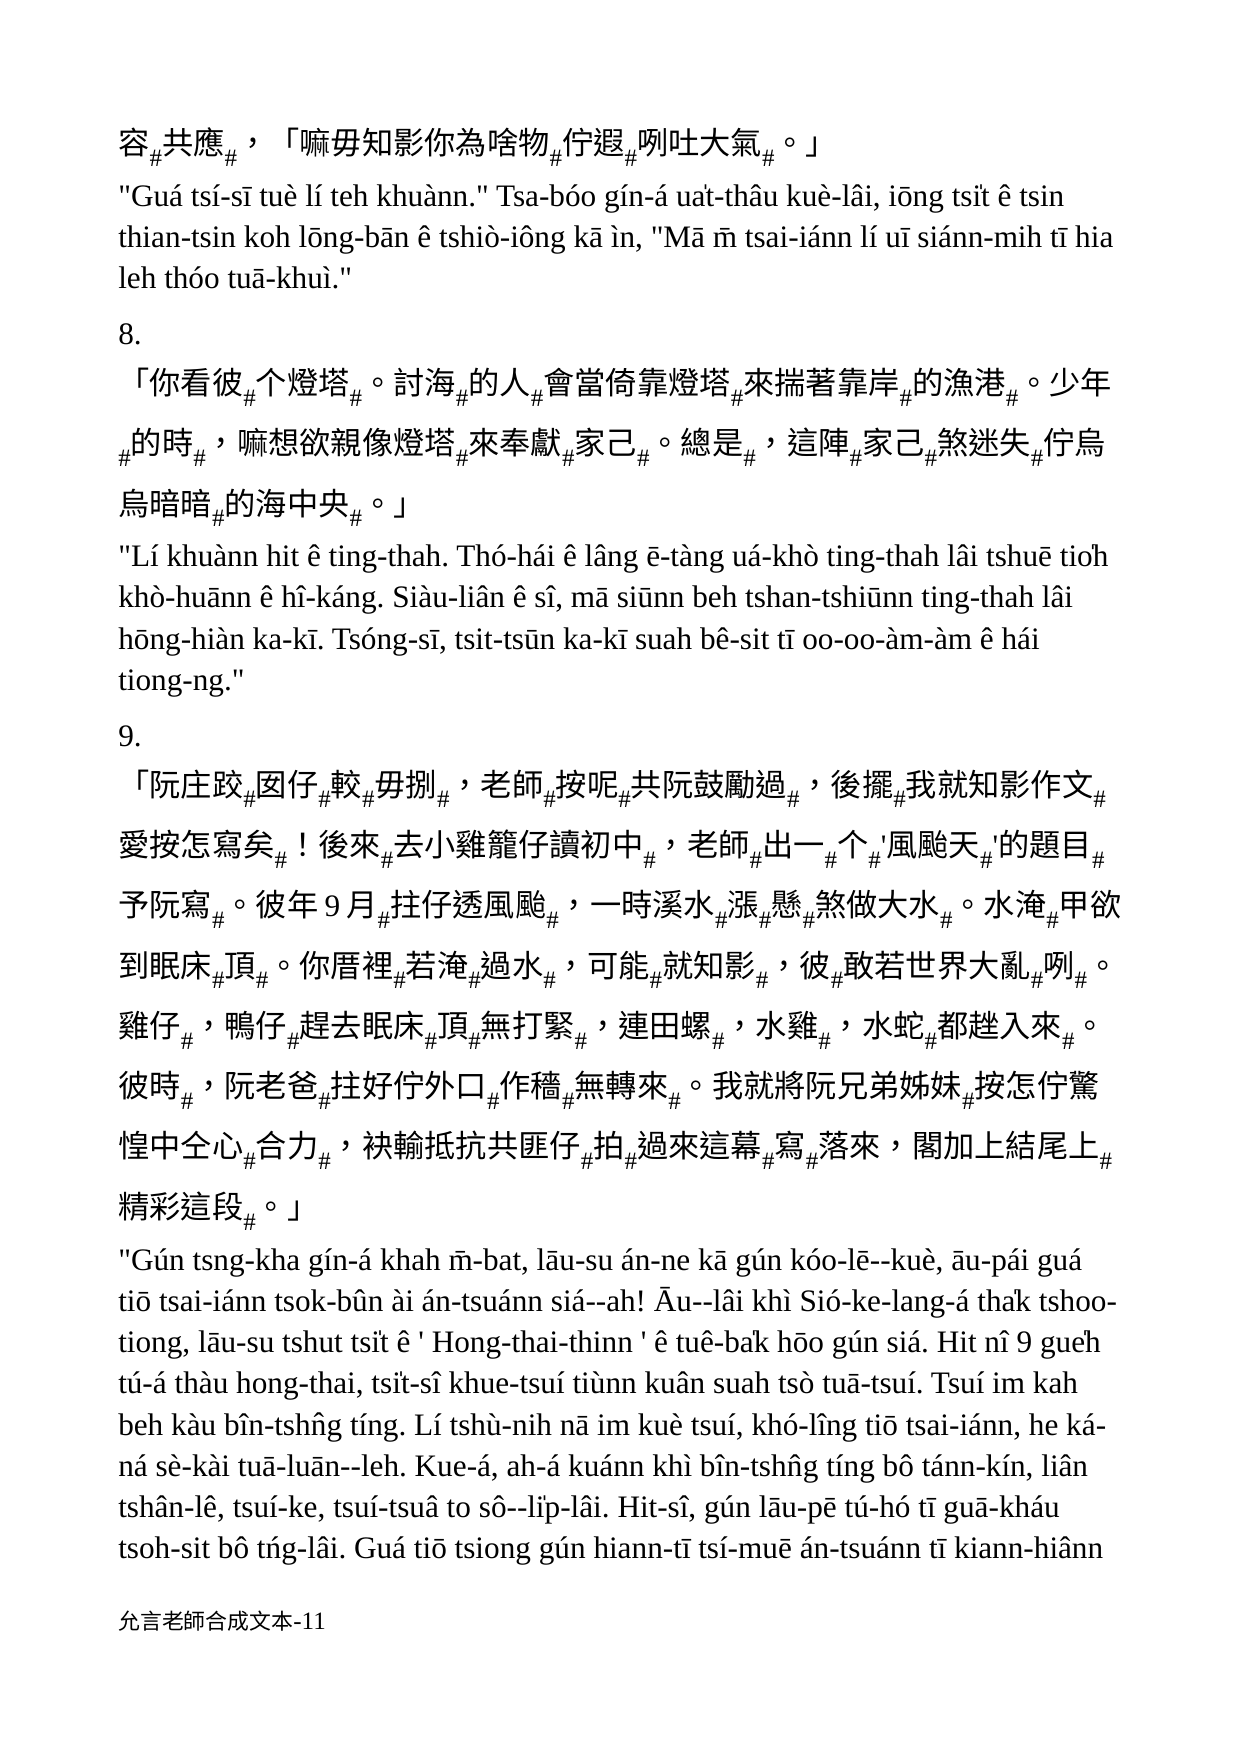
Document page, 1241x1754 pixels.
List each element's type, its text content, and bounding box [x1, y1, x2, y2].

text 8. 「你看彼#个燈塔#。討海#的人#會當倚靠燈塔#來揣著靠岸#的漁港#。少年#的時#，嘛想欲親像燈塔#來奉獻#家己#。總是#，這陣#家己#煞迷失#佇烏烏暗暗#的海中央#。」 "Lí khuànn hit ê ting-thah. Thó-hái ê lâng ē-tàng uá-khò ting-thah lâi tshuē tio̍h khò-huānn ê hî-káng. Siàu-liân ê sî, mā siūnn beh tshan-tshiūnn ting-thah lâi hōng-hiàn ka-kī. Tsóng-sī, tsit-tsūn ka-kī suah bê-sit tī oo-oo-àm-àm ê hái tiong-ng." [118, 315, 1122, 697]
text 9. 「阮庄跤#囡仔#較#毋捌#，老師#按呢#共阮鼓勵過#，後擺#我就知影作文#愛按怎寫矣#！後來#去小雞籠仔讀初中#，老師#出一#个#'風颱天#'的題目#予阮寫#。彼年9月#拄仔透風颱#，一時溪水#漲#懸#煞做大水#。水淹#甲欲到眠床#頂#。你厝裡#若淹#過水#，可能#就知影#，彼#敢若世界大亂#咧#。雞仔#，鴨仔#趕去眠床#頂#無打緊#，連田螺#，水雞#，水蛇#都趖入來#。彼時#，阮老爸#拄好佇外口#作穡#無轉來#。我就將阮兄弟姊妹#按怎佇驚惶中仝心#合力#，袂輸抵抗共匪仔#拍#過來這幕#寫#落來，閣加上結尾上#精彩這段#。」 "Gún tsng-kha gín-á khah m̄-bat, lāu-su án-ne kā gún kóo-lē--kuè, āu-pái guá tiō tsai-iánn tsok-bûn ài án-tsuánn siá--ah! Āu--lâi khì Sió-ke-lang-á tha̍k tshoo-tiong, lāu-su tshut tsi̍t ê ' Hong-thai-thinn ' ê tuê-ba̍k hōo gún siá. Hit nî 9 gue̍h tú-á thàu hong-thai, tsi̍t-sî khue-tsuí tiùnn kuân suah tsò tuā-tsuí. Tsuí im kah beh kàu bîn-tshn̂g tíng. Lí tshù-nih nā im kuè tsuí, khó-lîng tiō tsai-iánn, he ká-ná sè-kài tuā-luān--leh. Kue-á, ah-á kuánn khì bîn-tshn̂g tíng bô tánn-kín, liân tshân-lê, tsuí-ke, tsuí-tsuâ to sô--li̍p-lâi. Hit-sî, gún lāu-pē tú-hó tī guā-kháu tsoh-sit bô tńg-lâi. Guá tiō tsiong gún hiann-tī tsí-muē án-tsuánn tī kiann-hiânn [118, 717, 1122, 1565]
text 容#共應#，「嘛毋知影你為啥物#佇遐#咧吐大氣#。」 "Guá tsí-sī tuè lí teh khuànn." Tsa-bóo gín-á ua̍t-thâu kuè-lâi, iōng tsi̍t ê tsin thian-tsin koh lōng-bān ê tshiò-iông kā ìn, "Mā m̄ tsai-iánn lí uī siánn-mih tī hia leh thóo tuā-khuì." [118, 118, 1122, 295]
